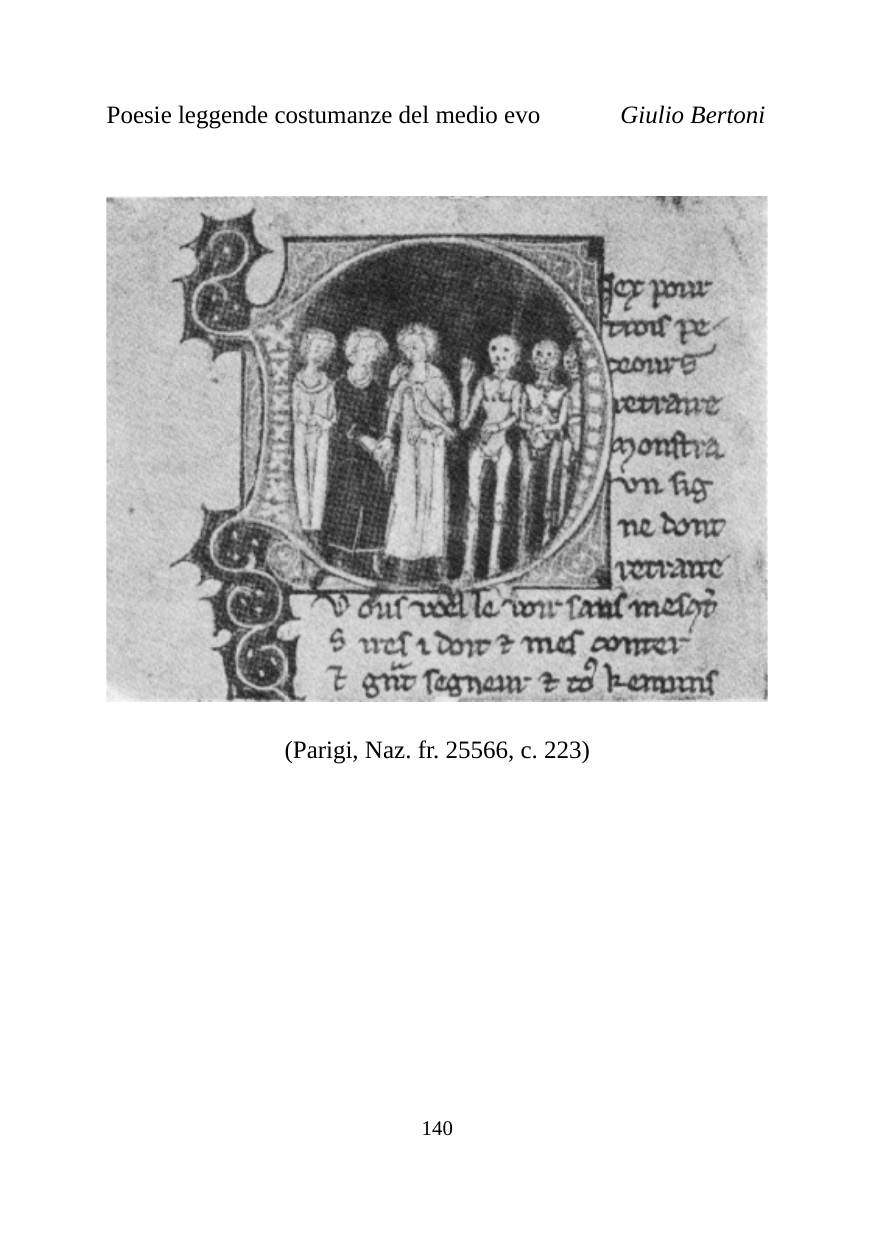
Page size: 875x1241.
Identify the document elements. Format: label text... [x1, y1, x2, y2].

table_cell (Parigi, Naz. fr. 25566, c. 223) [106, 735, 768, 764]
picture [106, 196, 768, 702]
table_header [106, 163, 768, 196]
table_header [106, 702, 768, 735]
